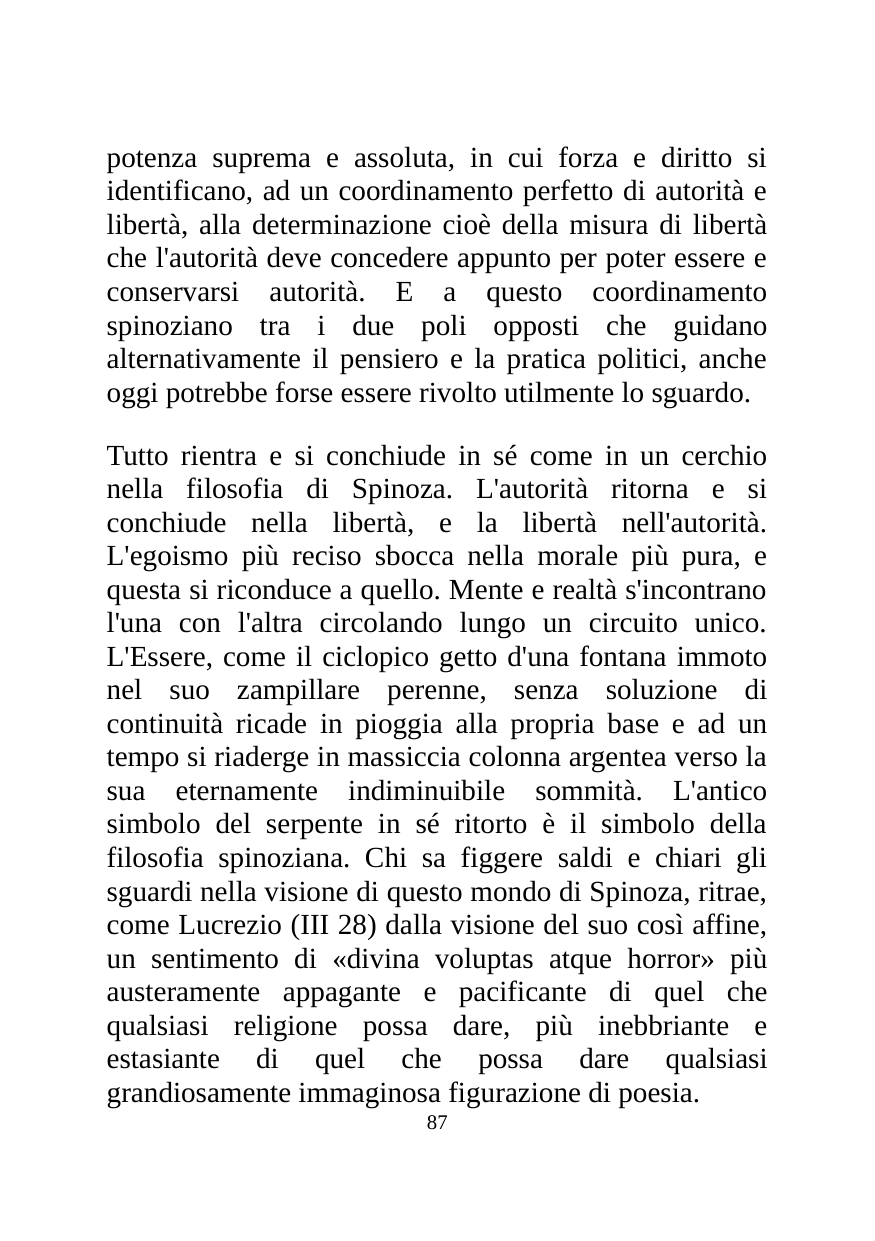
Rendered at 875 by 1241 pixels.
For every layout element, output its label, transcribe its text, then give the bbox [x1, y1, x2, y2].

text potenza suprema e assoluta, in cui forza e diritto si identificano, ad un coordinamento perfetto di autorità e libertà, alla determinazione cioè della misura di libertà che l'autorità deve concedere appunto per poter essere e conservarsi autorità. E a questo coordinamento spinoziano tra i due poli opposti che guidano alternativamente il pensiero e la pratica politici, anche oggi potrebbe forse essere rivolto utilmente lo sguardo. [106, 140, 768, 408]
text Tutto rientra e si conchiude in sé come in un cerchio nella filosofia di Spinoza. L'autorità ritorna e si conchiude nella libertà, e la libertà nell'autorità. L'egoismo più reciso sbocca nella morale più pura, e questa si riconduce a quello. Mente e realtà s'incontrano l'una con l'altra circolando lungo un circuito unico. L'Essere, come il ciclopico getto d'una fontana immoto nel suo zampillare perenne, senza soluzione di continuità ricade in pioggia alla propria base e ad un tempo si riaderge in massiccia colonna argentea verso la sua eternamente indiminuibile sommità. L'antico simbolo del serpente in sé ritorto è il simbolo della filosofia spinoziana. Chi sa figgere saldi e chiari gli sguardi nella visione di questo mondo di Spinoza, ritrae, come Lucrezio (III 28) dalla visione del suo così affine, un sentimento di «divina voluptas atque horror» più austeramente appagante e pacificante di quel che qualsiasi religione possa dare, più inebbriante e estasiante di quel che possa dare qualsiasi grandiosamente immaginosa figurazione di poesia. [106, 438, 768, 1108]
